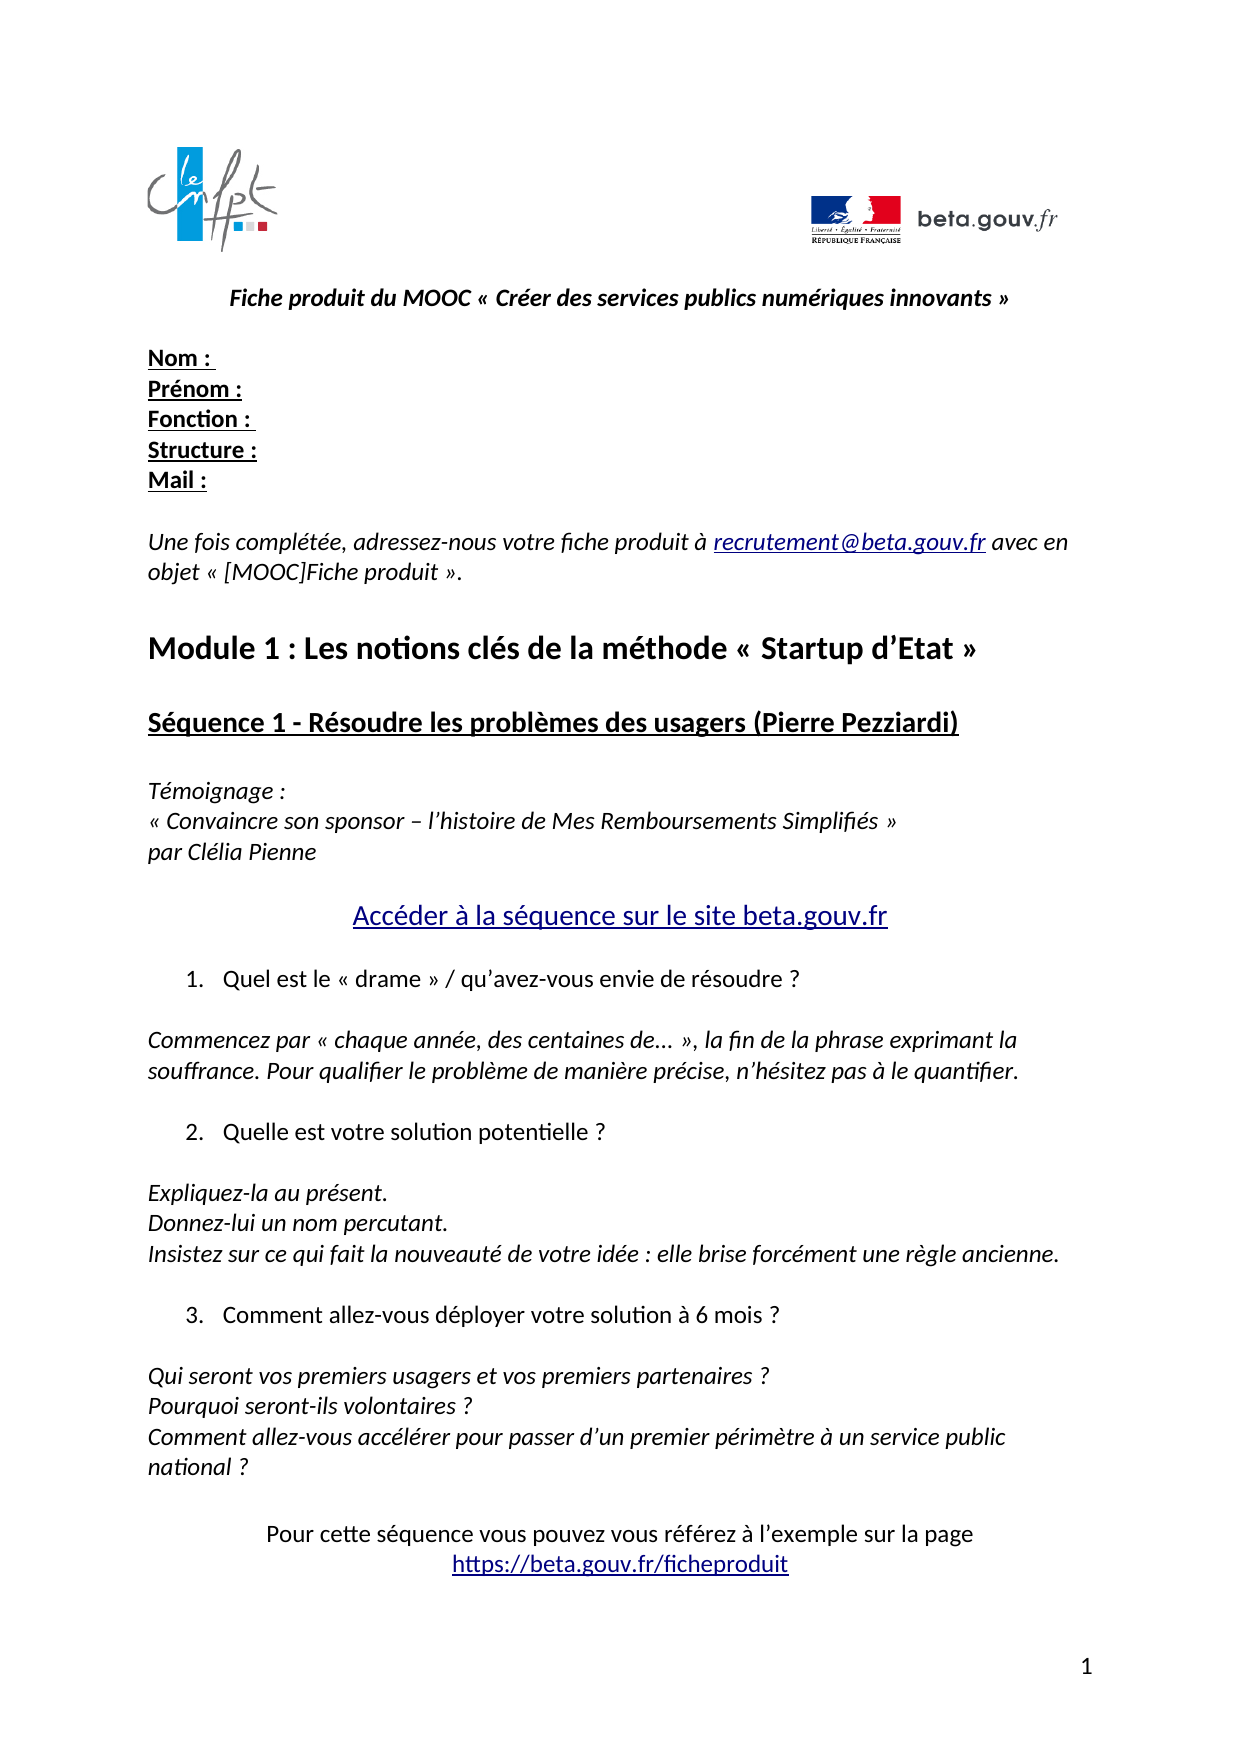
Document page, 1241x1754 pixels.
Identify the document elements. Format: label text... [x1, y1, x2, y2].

subtitle Prénom : [148, 373, 1093, 403]
subtitle « Convaincre son sponsor – l’histoire de Mes Remboursements Simplifiés » par Clélia Pienne [148, 806, 1093, 867]
text Commencez par « chaque année, des centaines de... », la fin de la phrase exprimant la souffrance. Pour qualifier le problème de manière précise, n’hésitez pas à le quantifier. [148, 994, 1093, 1085]
list Quel est le « drame » / qu’avez-vous envie de résoudre ? [185, 963, 1093, 994]
text Pour cette séquence vous pouvez vous référez à l’exemple sur la page https://beta.gouv.fr/ficheproduit [148, 1518, 1093, 1579]
text Module 1 : Les notions clés de la méthode « Startup d’Etat » [148, 627, 1093, 668]
text Séquence 1 - Résoudre les problèmes des usagers (Pierre Pezziardi) [148, 704, 1093, 739]
subtitle Nom : [148, 342, 1093, 373]
text Insistez sur ce qui fait la nouveauté de votre idée : elle brise forcément une règle ancienne. [148, 1238, 1093, 1268]
picture [811, 196, 1058, 244]
list Comment allez-vous déployer votre solution à 6 mois ? [185, 1299, 1093, 1329]
list Quelle est votre solution potentielle ? [185, 1116, 1093, 1146]
text Une fois complétée, adressez-nous votre fiche produit à recrutement@beta.gouv.fr avec en objet « [MOOC]Fiche produit ». [148, 526, 1093, 587]
subtitle Fonction : [148, 403, 1093, 434]
subtitle Structure : [148, 434, 1093, 464]
subtitle Témoignage : [148, 775, 1093, 806]
subtitle Mail : [148, 464, 1093, 495]
text Comment allez-vous accélérer pour passer d’un premier périmètre à un service public national ? [148, 1421, 1093, 1482]
text Expliquez-la au présent. [148, 1177, 1093, 1207]
text Qui seront vos premiers usagers et vos premiers partenaires ? Pourquoi seront-ils volontaires ? [148, 1360, 1093, 1421]
text Donnez-lui un nom percutant. [148, 1207, 1093, 1238]
subtitle Accéder à la séquence sur le site beta.gouv.fr [148, 897, 1093, 933]
picture [147, 147, 278, 252]
